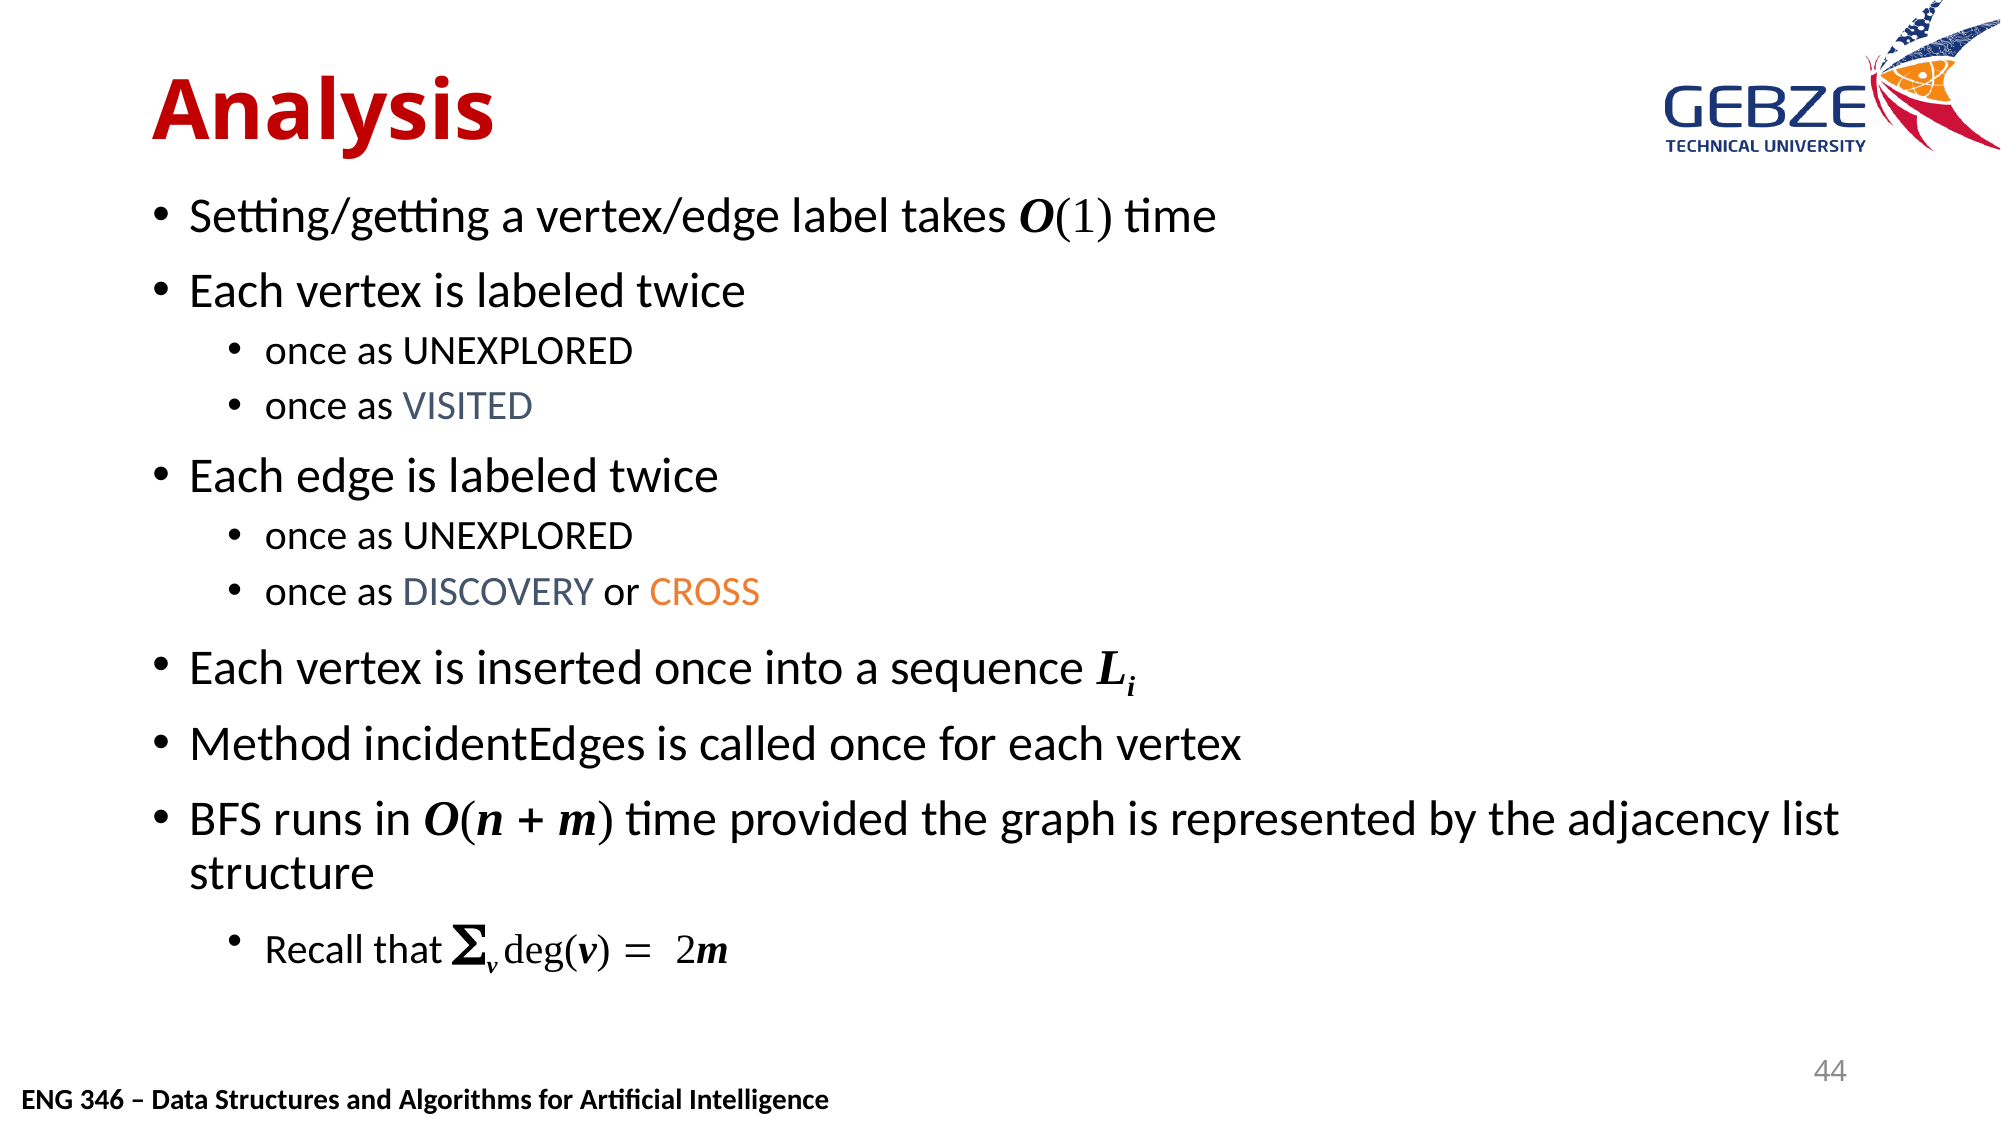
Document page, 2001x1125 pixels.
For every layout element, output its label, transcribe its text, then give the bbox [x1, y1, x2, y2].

list Setting/getting a vertex/edge label takes O(1) time Each vertex is labeled twice once as UNEXPLORED once as VISITED Each edge is labeled twice once as UNEXPLORED once as DISCOVERY or CROSS Each vertex is inserted once into a sequence Li Method incidentEdges is called once for each vertex BFS runs in O(n + m) time provided the graph is represented by the adjacency list structure Recall that Sv deg(v) = 2m [137, 181, 1863, 1013]
picture [1665, 0, 2001, 152]
title Analysis [137, 59, 1863, 166]
slide_number [1412, 1042, 1863, 1103]
